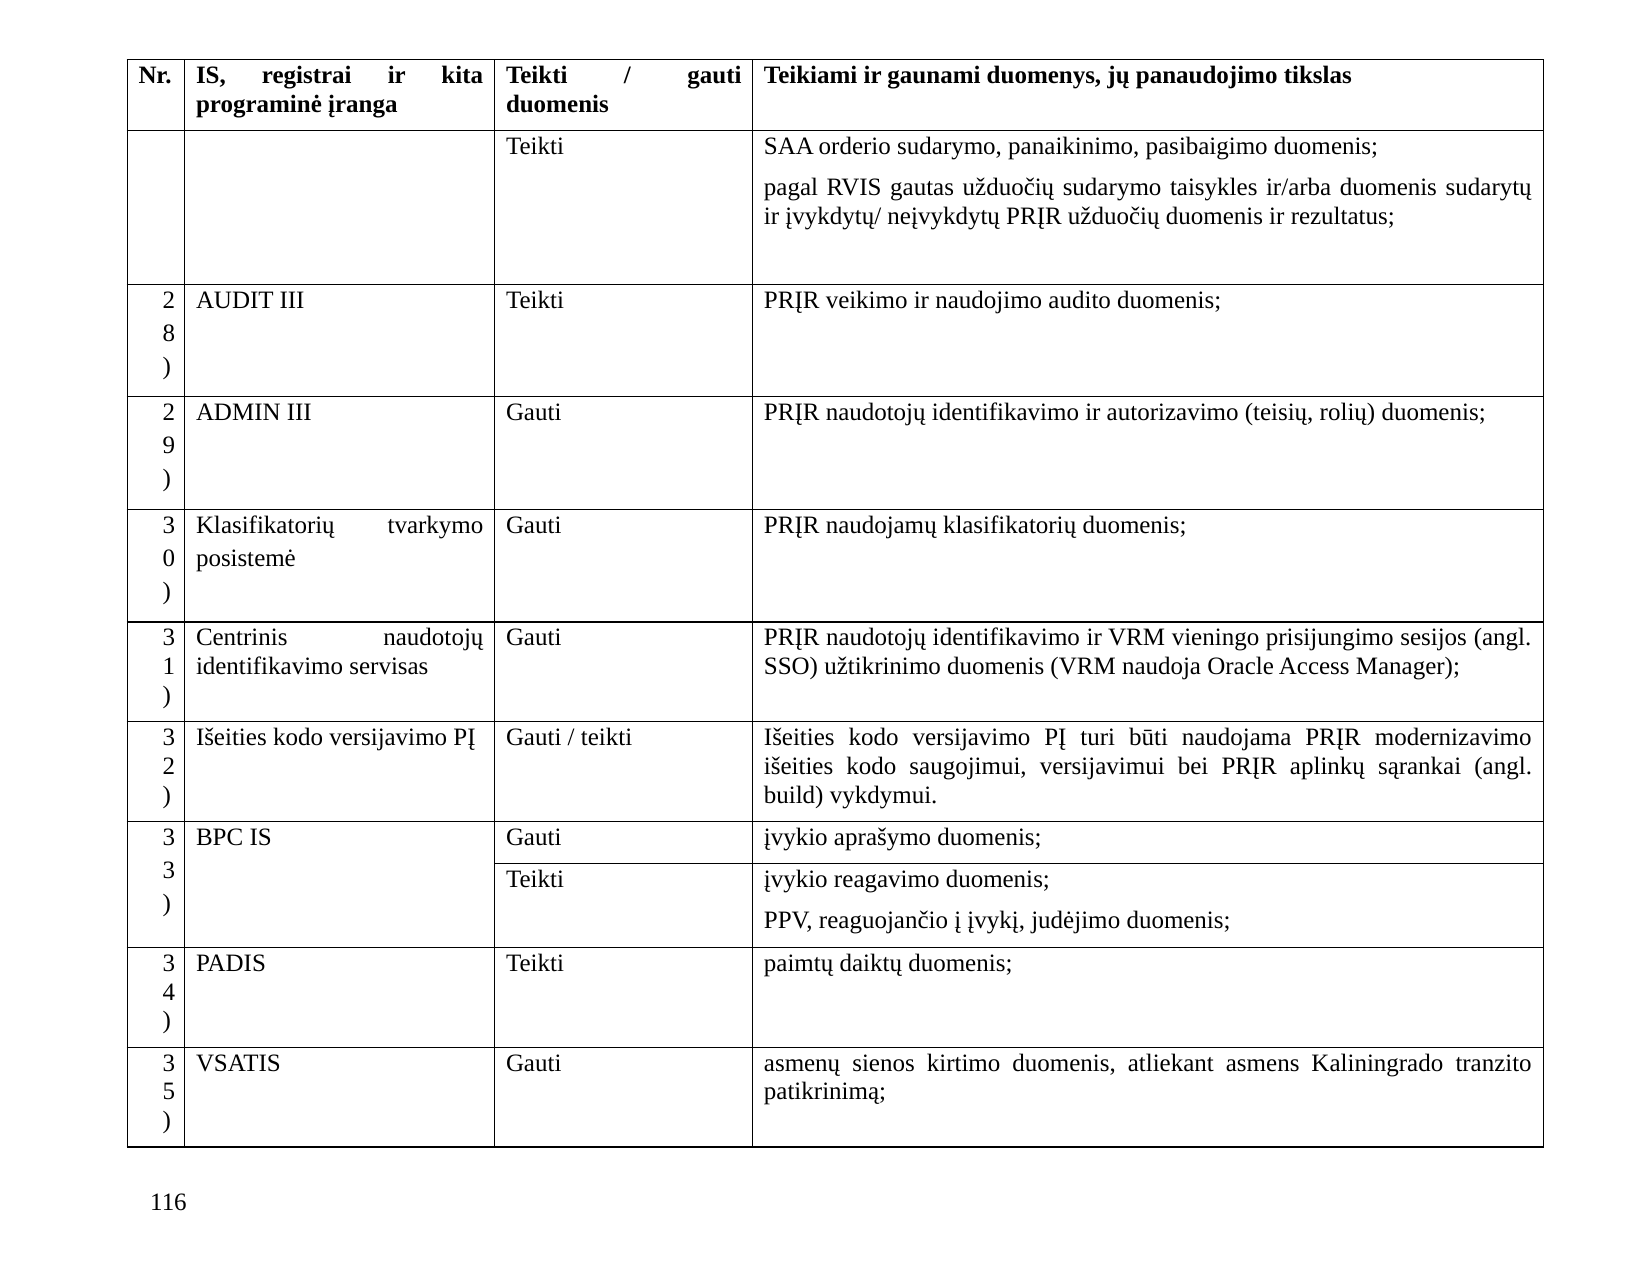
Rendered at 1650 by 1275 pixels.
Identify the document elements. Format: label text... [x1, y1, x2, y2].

table_header Teikiami ir gaunami duomenys, jų panaudojimo tikslas [753, 60, 1543, 130]
table_cell PRĮR veikimo ir naudojimo audito duomenis; [753, 285, 1543, 396]
table_cell [128, 1048, 184, 1146]
table_header Nr. [128, 60, 184, 130]
table_cell [128, 722, 184, 821]
table_cell Gauti / teikti [495, 722, 752, 821]
table_cell BPC IS [185, 822, 494, 947]
table_cell PADIS [185, 948, 494, 1047]
table_cell PRĮR naudotojų identifikavimo ir VRM vieningo prisijungimo sesijos (angl. SSO) užtikrinimo duomenis (VRM naudoja Oracle Access Manager); [753, 623, 1543, 721]
table_cell [128, 397, 184, 509]
table_cell įvykio reagavimo duomenis; PPV, reaguojančio į įvykį, judėjimo duomenis; [753, 864, 1543, 947]
table_cell asmenų sienos kirtimo duomenis, atliekant asmens Kaliningrado tranzito patikrinimą; [753, 1048, 1543, 1146]
table_cell Gauti [495, 623, 752, 721]
table_cell VSATIS [185, 1048, 494, 1146]
table_cell Teikti [495, 131, 752, 284]
table_cell SAA orderio sudarymo, panaikinimo, pasibaigimo duomenis; pagal RVIS gautas užduočių sudarymo taisykles ir/arba duomenis sudarytų ir įvykdytų/ neįvykdytų PRĮR užduočių duomenis ir rezultatus; [753, 131, 1543, 284]
table_header IS, registrai ir kita programinė įranga [185, 60, 494, 130]
table_cell [128, 285, 184, 396]
table_cell Teikti [495, 285, 752, 396]
table_cell Išeities kodo versijavimo PĮ turi būti naudojama PRĮR modernizavimo išeities kodo saugojimui, versijavimui bei PRĮR aplinkų sąrankai (angl. build) vykdymui. [753, 722, 1543, 821]
table_cell ADMIN III [185, 397, 494, 509]
table_cell paimtų daiktų duomenis; [753, 948, 1543, 1047]
table_cell Klasifikatorių tvarkymo posistemė [185, 510, 494, 621]
table_cell PRĮR naudotojų identifikavimo ir autorizavimo (teisių, rolių) duomenis; [753, 397, 1543, 509]
table_cell [128, 822, 184, 947]
table_cell [128, 510, 184, 621]
table_cell [185, 131, 494, 284]
table_cell Gauti [495, 1048, 752, 1146]
table_cell [128, 948, 184, 1047]
table_cell įvykio aprašymo duomenis; [753, 822, 1543, 863]
table_cell Centrinis naudotojų identifikavimo servisas [185, 623, 494, 721]
table_cell [128, 131, 184, 284]
table_cell AUDIT III [185, 285, 494, 396]
table_cell Gauti [495, 510, 752, 621]
table_cell Išeities kodo versijavimo PĮ [185, 722, 494, 821]
table_header Teikti / gauti duomenis [495, 60, 752, 130]
table_cell Teikti [495, 864, 752, 947]
table_cell Teikti [495, 948, 752, 1047]
table_cell Gauti [495, 822, 752, 863]
table_cell [128, 623, 184, 721]
table_cell Gauti [495, 397, 752, 509]
table_cell PRĮR naudojamų klasifikatorių duomenis; [753, 510, 1543, 621]
